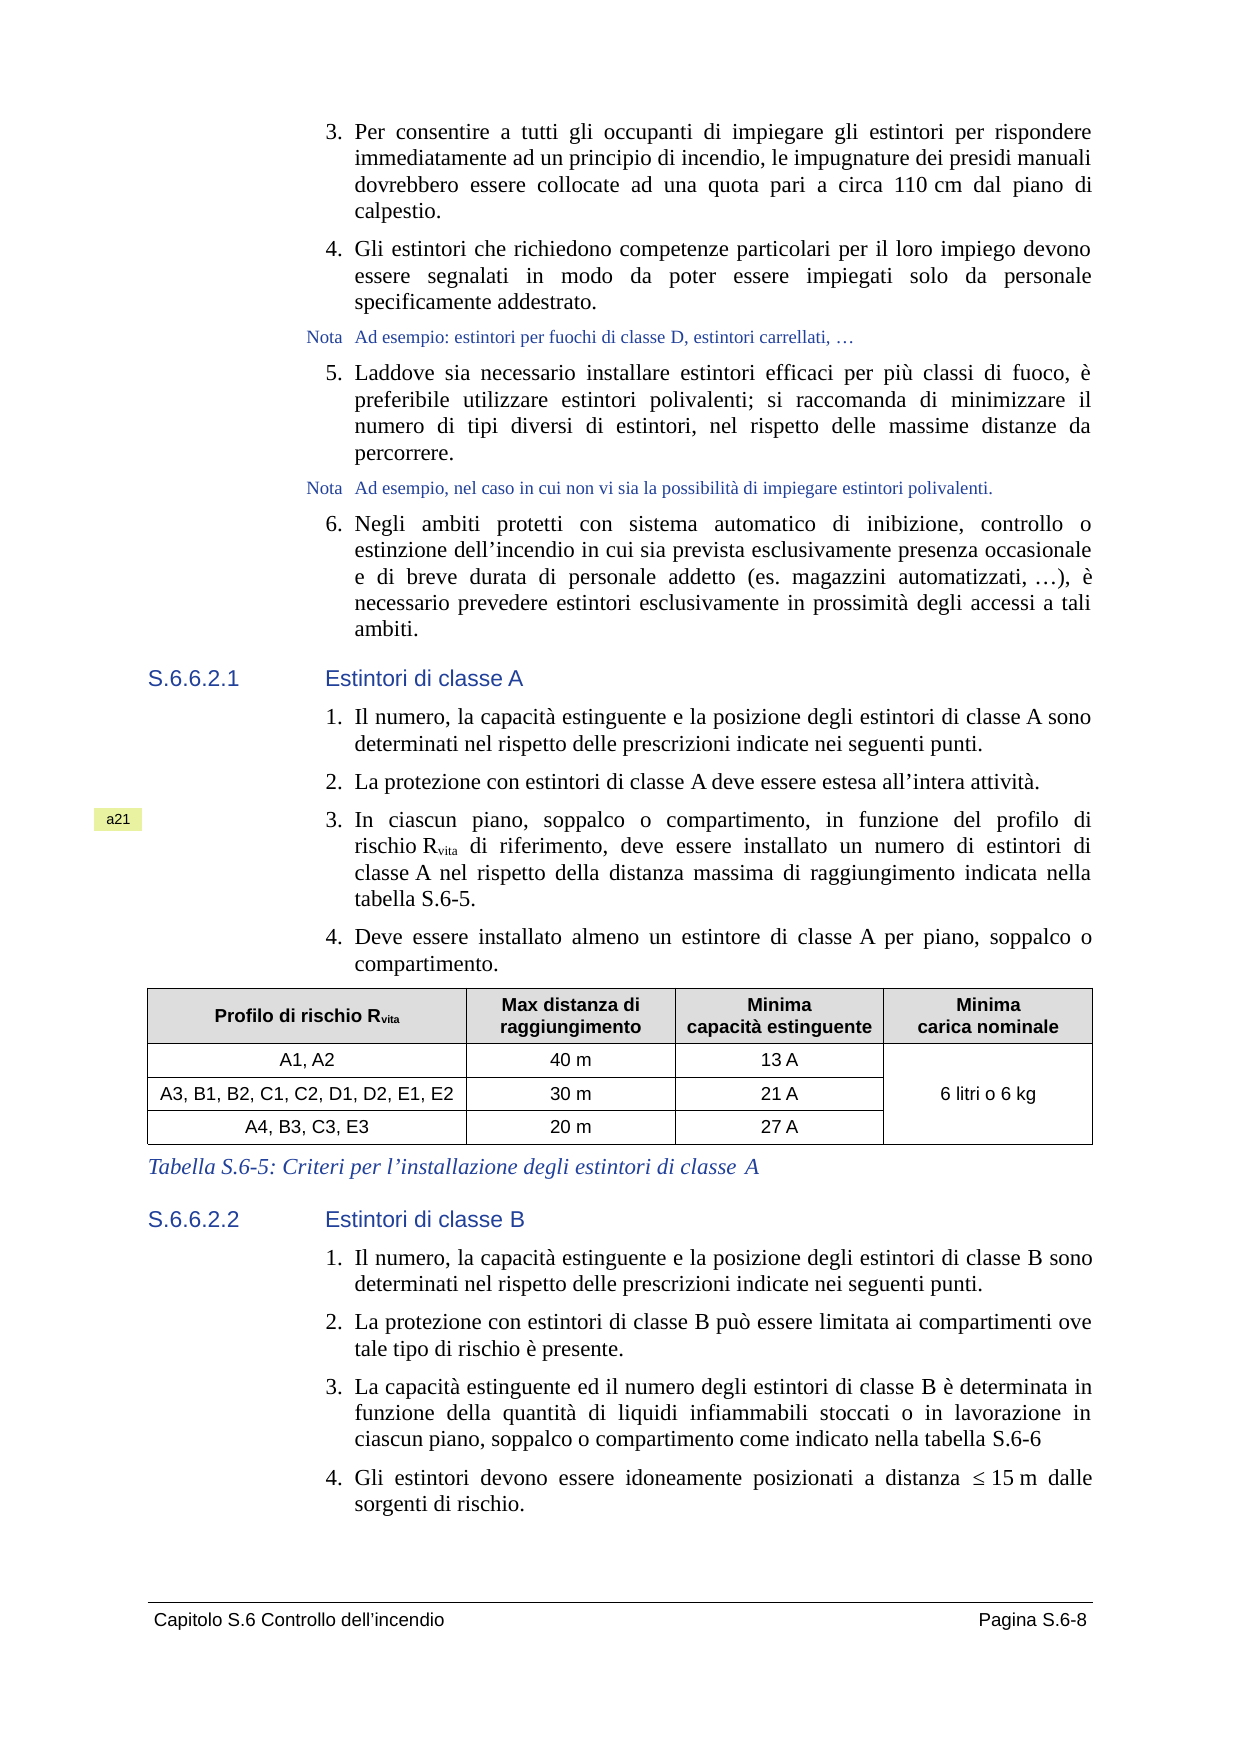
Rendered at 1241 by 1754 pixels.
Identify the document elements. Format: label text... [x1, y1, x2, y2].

table_cell A3, B1, B2, C1, C2, D1, D2, E1, E2 [148, 1078, 466, 1110]
list Ad esempio, nel caso in cui non vi sia la possibilità di impiegare estintori polivalenti. [342, 477, 1093, 498]
list La protezione con estintori di classe A deve essere estesa all’intera attività. [342, 768, 1093, 794]
list La capacità estinguente ed il numero degli estintori di classe B è determinata in funzione della quantità di liquidi infiammabili stoccati o in lavorazione in ciascun piano, soppalco o compartimento come indicato nella tabella S.6-6 [342, 1373, 1093, 1452]
table_cell 30 m [467, 1078, 675, 1110]
subtitle Estintori di classe B [148, 1206, 1093, 1232]
table_header Max distanza di raggiungimento [467, 989, 675, 1043]
table_cell 13 A [676, 1044, 883, 1076]
text Tabella S.6-5: Criteri per l’installazione degli estintori di classe A [148, 1153, 1093, 1179]
list Laddove sia necessario installare estintori efficaci per più classi di fuoco, è preferibile utilizzare estintori polivalenti; si raccomanda di minimizzare il numero di tipi diversi di estintori, nel rispetto delle massime distanze da percorrere. [342, 359, 1093, 465]
table_cell 21 A [676, 1078, 883, 1110]
table_header Minima carica nominale [884, 989, 1092, 1043]
table_cell 27 A [676, 1111, 883, 1143]
list Negli ambiti protetti con sistema automatico di inibizione, controllo o estinzione dell’incendio in cui sia prevista esclusivamente presenza occasionale e di breve durata di personale addetto (es. magazzini automatizzati, …), è necessario prevedere estintori esclusivamente in prossimità degli accessi a tali ambiti. [342, 510, 1093, 642]
list Deve essere installato almeno un estintore di classe A per piano, soppalco o compartimento. [342, 923, 1093, 976]
table_cell 6 litri o 6 kg [884, 1044, 1092, 1143]
list Gli estintori che richiedono competenze particolari per il loro impiego devono essere segnalati in modo da poter essere impiegati solo da personale specificamente addestrato. [342, 235, 1093, 314]
table_cell 20 m [467, 1111, 675, 1143]
list a21 [97, 811, 139, 828]
subtitle Estintori di classe A [148, 665, 1093, 692]
table_header Profilo di rischio Rvita [148, 989, 466, 1043]
table_cell A4, B3, C3, E3 [148, 1111, 466, 1143]
list In ciascun piano, soppalco o compartimento, in funzione del profilo di rischio Rvita di riferimento, deve essere installato un numero di estintori di classe A nel rispetto della distanza massima di raggiungimento indicata nella tabella S.6-5. [342, 806, 1093, 911]
table_header Minima capacità estinguente [676, 989, 883, 1043]
list Il numero, la capacità estinguente e la posizione degli estintori di classe B sono determinati nel rispetto delle prescrizioni indicate nei seguenti punti. [342, 1244, 1093, 1297]
list Il numero, la capacità estinguente e la posizione degli estintori di classe A sono determinati nel rispetto delle prescrizioni indicate nei seguenti punti. [342, 703, 1093, 756]
table_cell 40 m [467, 1044, 675, 1076]
list Ad esempio: estintori per fuochi di classe D, estintori carrellati, … [342, 326, 1093, 348]
list La protezione con estintori di classe B può essere limitata ai compartimenti ove tale tipo di rischio è presente. [342, 1308, 1093, 1361]
list Gli estintori devono essere idoneamente posizionati a distanza ≤ 15 m dalle sorgenti di rischio. [342, 1464, 1093, 1516]
table_cell A1, A2 [148, 1044, 466, 1076]
list Per consentire a tutti gli occupanti di impiegare gli estintori per rispondere immediatamente ad un principio di incendio, le impugnature dei presidi manuali dovrebbero essere collocate ad una quota pari a circa 110 cm dal piano di calpestio. [342, 118, 1093, 223]
